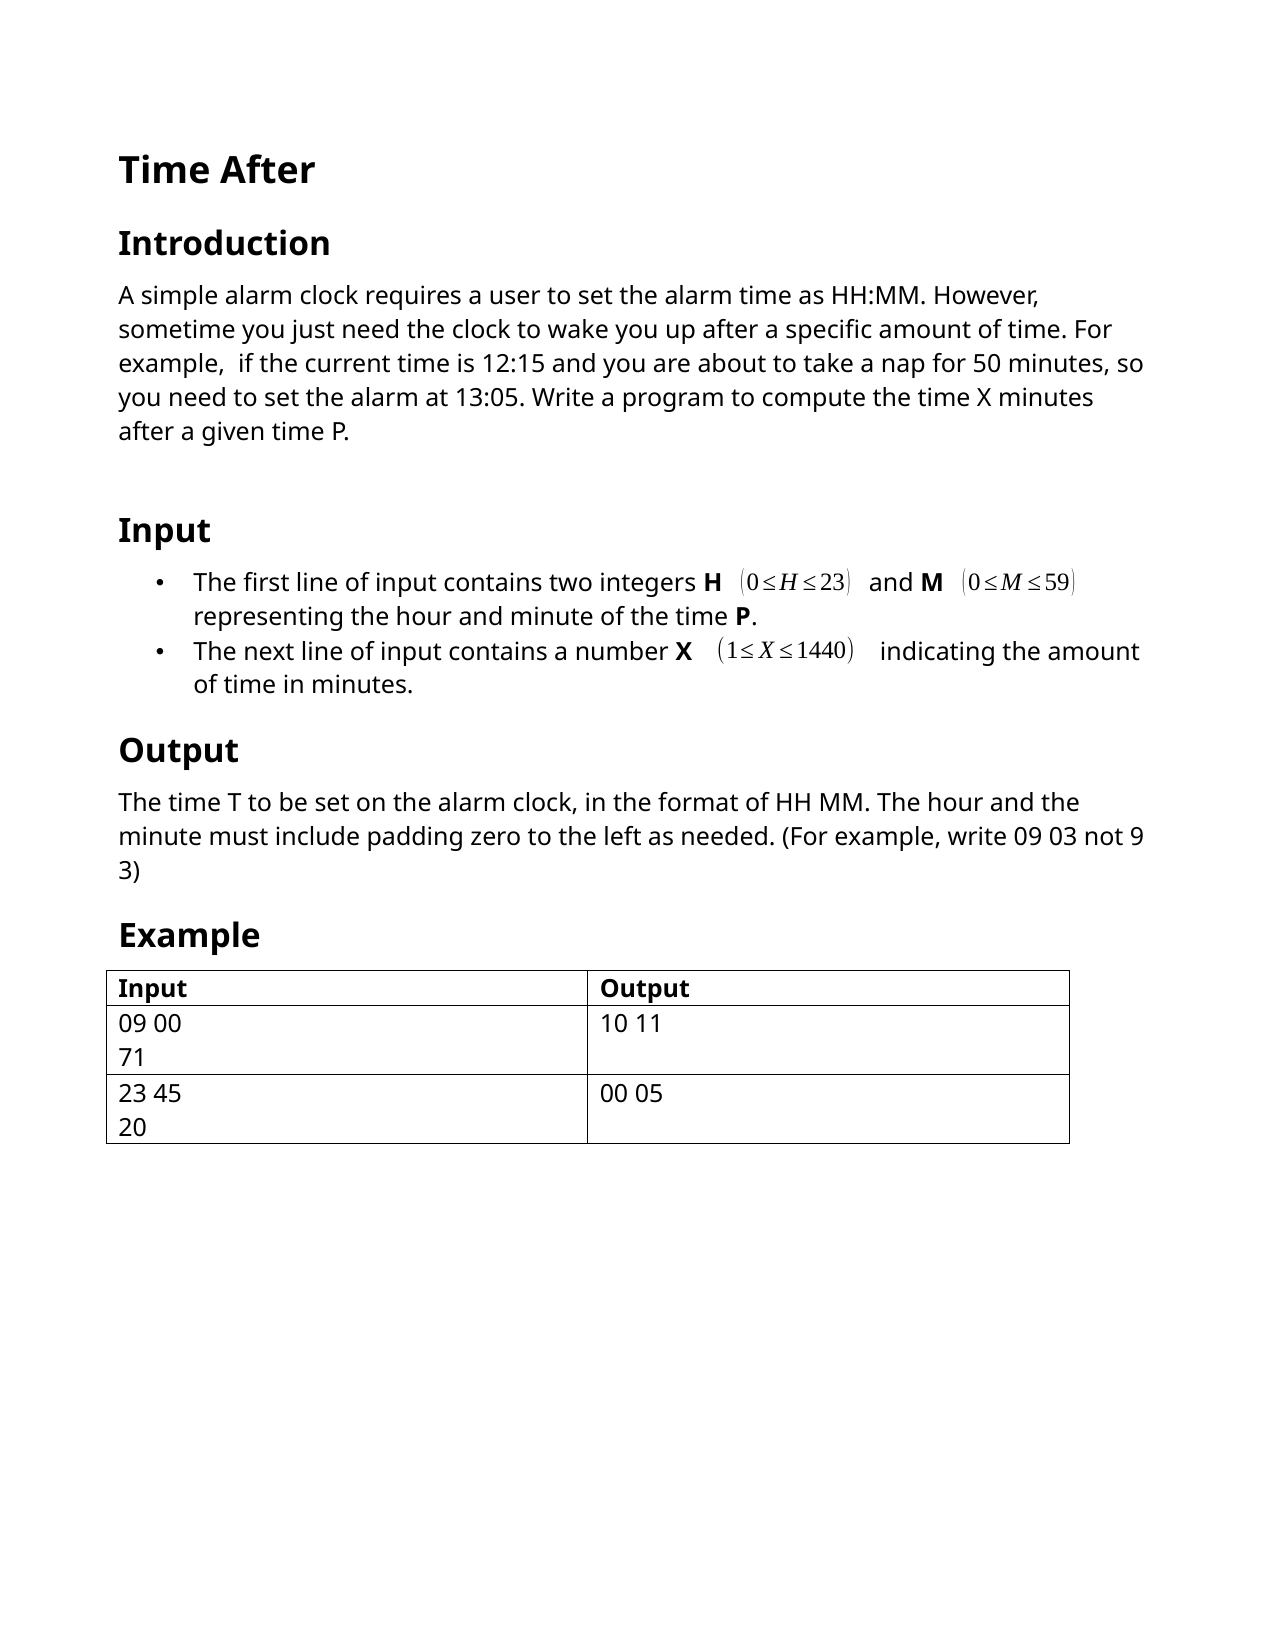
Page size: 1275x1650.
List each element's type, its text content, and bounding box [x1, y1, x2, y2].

list The next line of input contains a number X indicating the amount of time in minutes. [156, 633, 1157, 701]
table_header Output [588, 971, 1069, 1005]
table_cell 00 05 [588, 1075, 1069, 1143]
table_cell 23 45 20 [107, 1075, 587, 1143]
list The first line of input contains two integers Hand M representing the hour and minute of the time P. [156, 565, 1157, 633]
text A simple alarm clock requires a user to set the alarm time as HH:MM. However, sometime you just need the clock to wake you up after a specific amount of time. For example, if the current time is 12:15 and you are about to take a nap for 50 minutes, so you need to set the alarm at 13:05. Write a program to compute the time X minutes after a given time P. [118, 277, 1157, 448]
text The time T to be set on the alarm clock, in the format of HH MM. The hour and the minute must include padding zero to the left as needed. (For example, write 09 03 not 9 3) [118, 784, 1157, 887]
table_header Input [107, 971, 587, 1005]
subtitle Introduction [118, 219, 1157, 265]
subtitle Input [118, 507, 1157, 552]
subtitle Example [118, 912, 1157, 957]
table_cell 09 00 71 [107, 1006, 587, 1074]
subtitle Output [118, 726, 1157, 772]
table_cell 10 11 [588, 1006, 1069, 1074]
title Time After [118, 143, 1157, 194]
